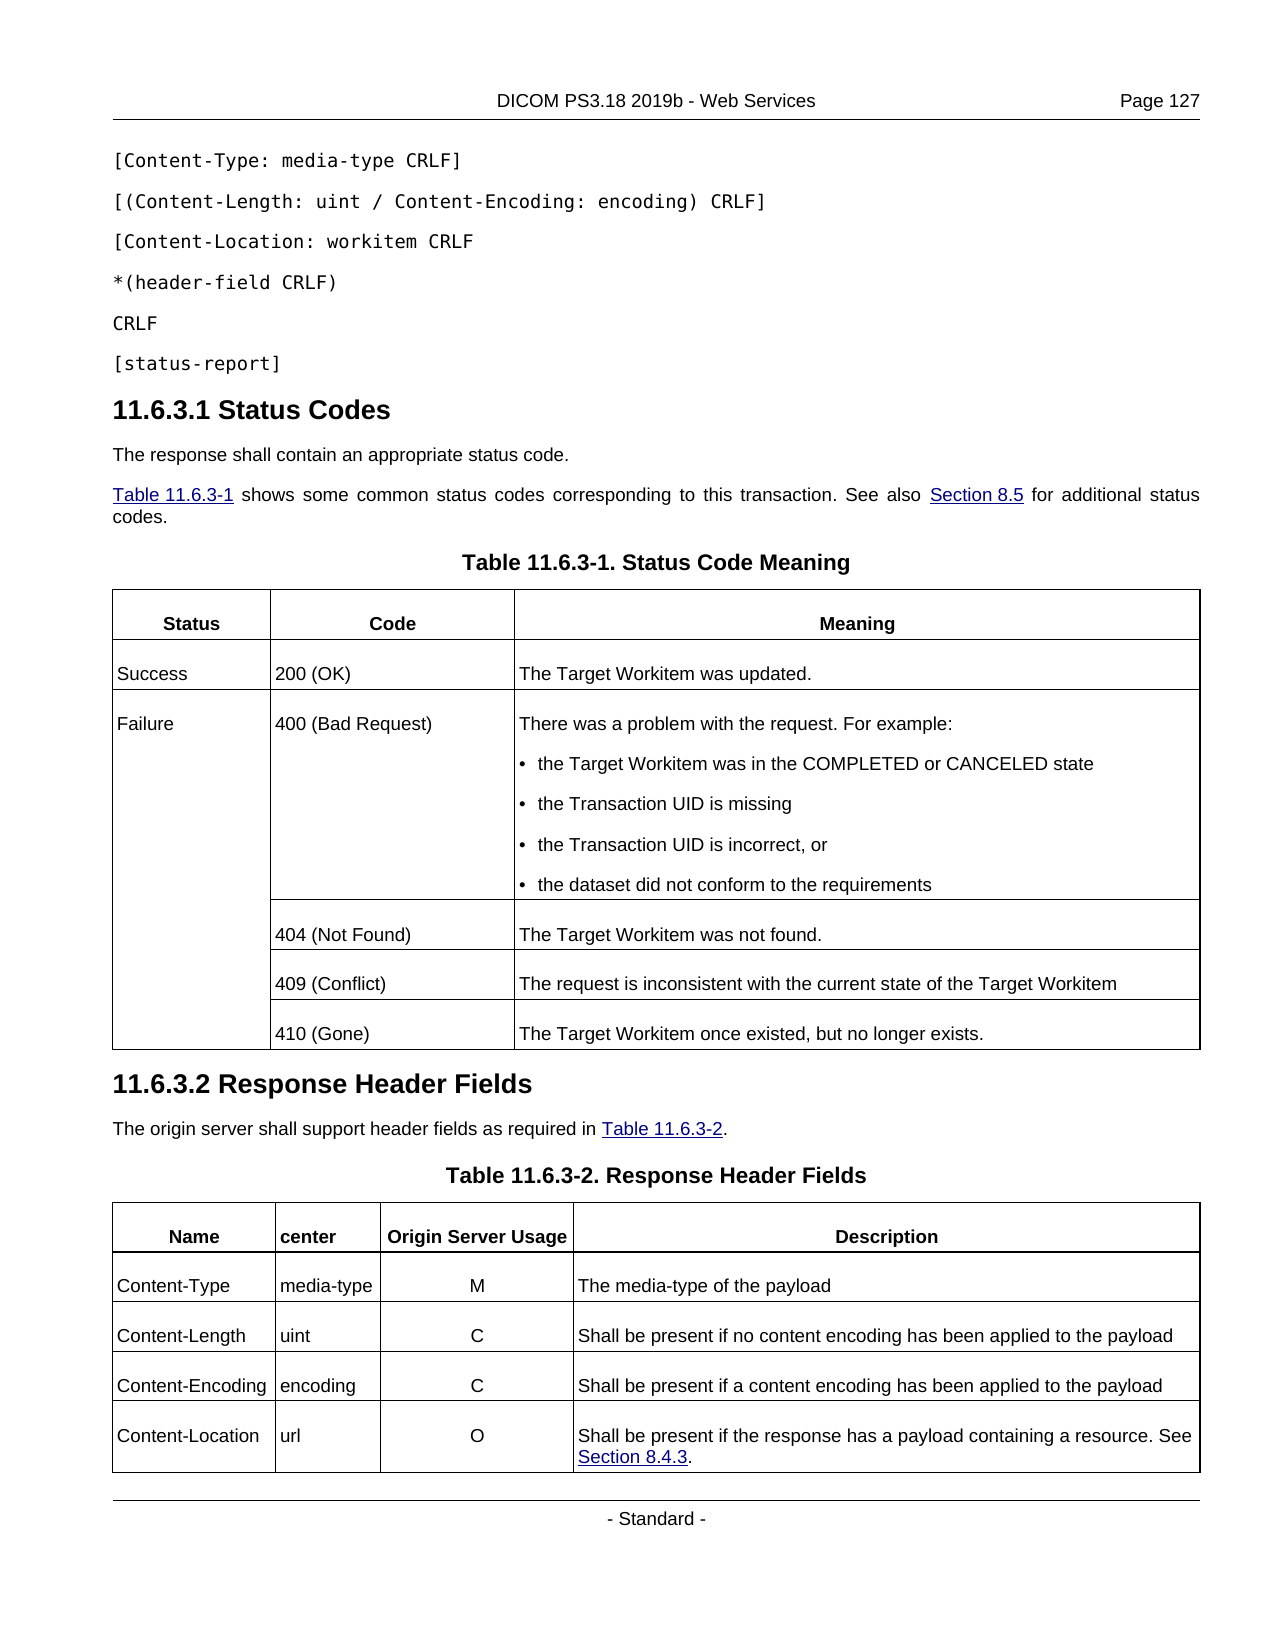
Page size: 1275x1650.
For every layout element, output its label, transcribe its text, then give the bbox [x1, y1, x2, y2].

text 11.6.3.1 Status Codes [112, 394, 1200, 425]
table_header Description [574, 1203, 1199, 1251]
table_header Origin Server Usage [381, 1203, 573, 1251]
text *(header-field CRLF) [112, 272, 1200, 294]
table_cell The Target Workitem once existed, but no longer exists. [515, 1000, 1199, 1048]
table_cell Failure [113, 690, 270, 1048]
text The response shall contain an appropriate status code. [112, 444, 1200, 465]
text [Content-Location: workitem CRLF [112, 231, 1200, 253]
table_cell C [381, 1302, 573, 1351]
text Table 11.6.3-1 shows some common status codes corresponding to this transaction. See also Section 8.5 for additional status codes. [112, 484, 1200, 527]
text [status-report] [112, 353, 1200, 375]
table_cell There was a problem with the request. For example: • the Target Workitem was in the COMPLETED or CANCELED state • the Transaction UID is missing • the Transaction UID is incorrect, or • the dataset did not conform to the requirements [515, 690, 1199, 899]
table_cell The media-type of the payload [574, 1253, 1199, 1301]
table_header center [276, 1203, 380, 1251]
text 11.6.3.2 Response Header Fields [112, 1068, 1200, 1099]
text CRLF [112, 312, 1200, 334]
table_cell media-type [276, 1253, 380, 1301]
table_header Code [271, 590, 514, 639]
table_cell Shall be present if the response has a payload containing a resource. See Section 8.4.3. [574, 1401, 1199, 1472]
table_cell Shall be present if a content encoding has been applied to the payload [574, 1352, 1199, 1400]
table_cell Success [113, 640, 270, 688]
table_header Name [113, 1203, 275, 1251]
text [(Content-Length: uint / Content-Encoding: encoding) CRLF] [112, 191, 1200, 212]
table_cell Content-Length [113, 1302, 275, 1351]
text Table 11.6.3-2. Response Header Fields [112, 1162, 1200, 1188]
text [Content-Type: media-type CRLF] [112, 150, 1200, 172]
table_cell Content-Encoding [113, 1352, 275, 1400]
table_cell encoding [276, 1352, 380, 1400]
text Table 11.6.3-1. Status Code Meaning [112, 550, 1200, 576]
table_cell 400 (Bad Request) [271, 690, 514, 899]
table_cell uint [276, 1302, 380, 1351]
table_cell Shall be present if no content encoding has been applied to the payload [574, 1302, 1199, 1351]
table_cell O [381, 1401, 573, 1472]
table_cell url [276, 1401, 380, 1472]
table_cell The request is inconsistent with the current state of the Target Workitem [515, 950, 1199, 999]
table_cell 404 (Not Found) [271, 900, 514, 949]
table_cell Content-Location [113, 1401, 275, 1472]
table_header Meaning [515, 590, 1199, 639]
text The origin server shall support header fields as required in Table 11.6.3-2. [112, 1118, 1200, 1140]
table_cell The Target Workitem was not found. [515, 900, 1199, 949]
table_cell The Target Workitem was updated. [515, 640, 1199, 688]
table_cell 409 (Conflict) [271, 950, 514, 999]
table_header Status [113, 590, 270, 639]
table_cell 410 (Gone) [271, 1000, 514, 1048]
table_cell C [381, 1352, 573, 1400]
table_cell 200 (OK) [271, 640, 514, 688]
table_cell M [381, 1253, 573, 1301]
table_cell Content-Type [113, 1253, 275, 1301]
